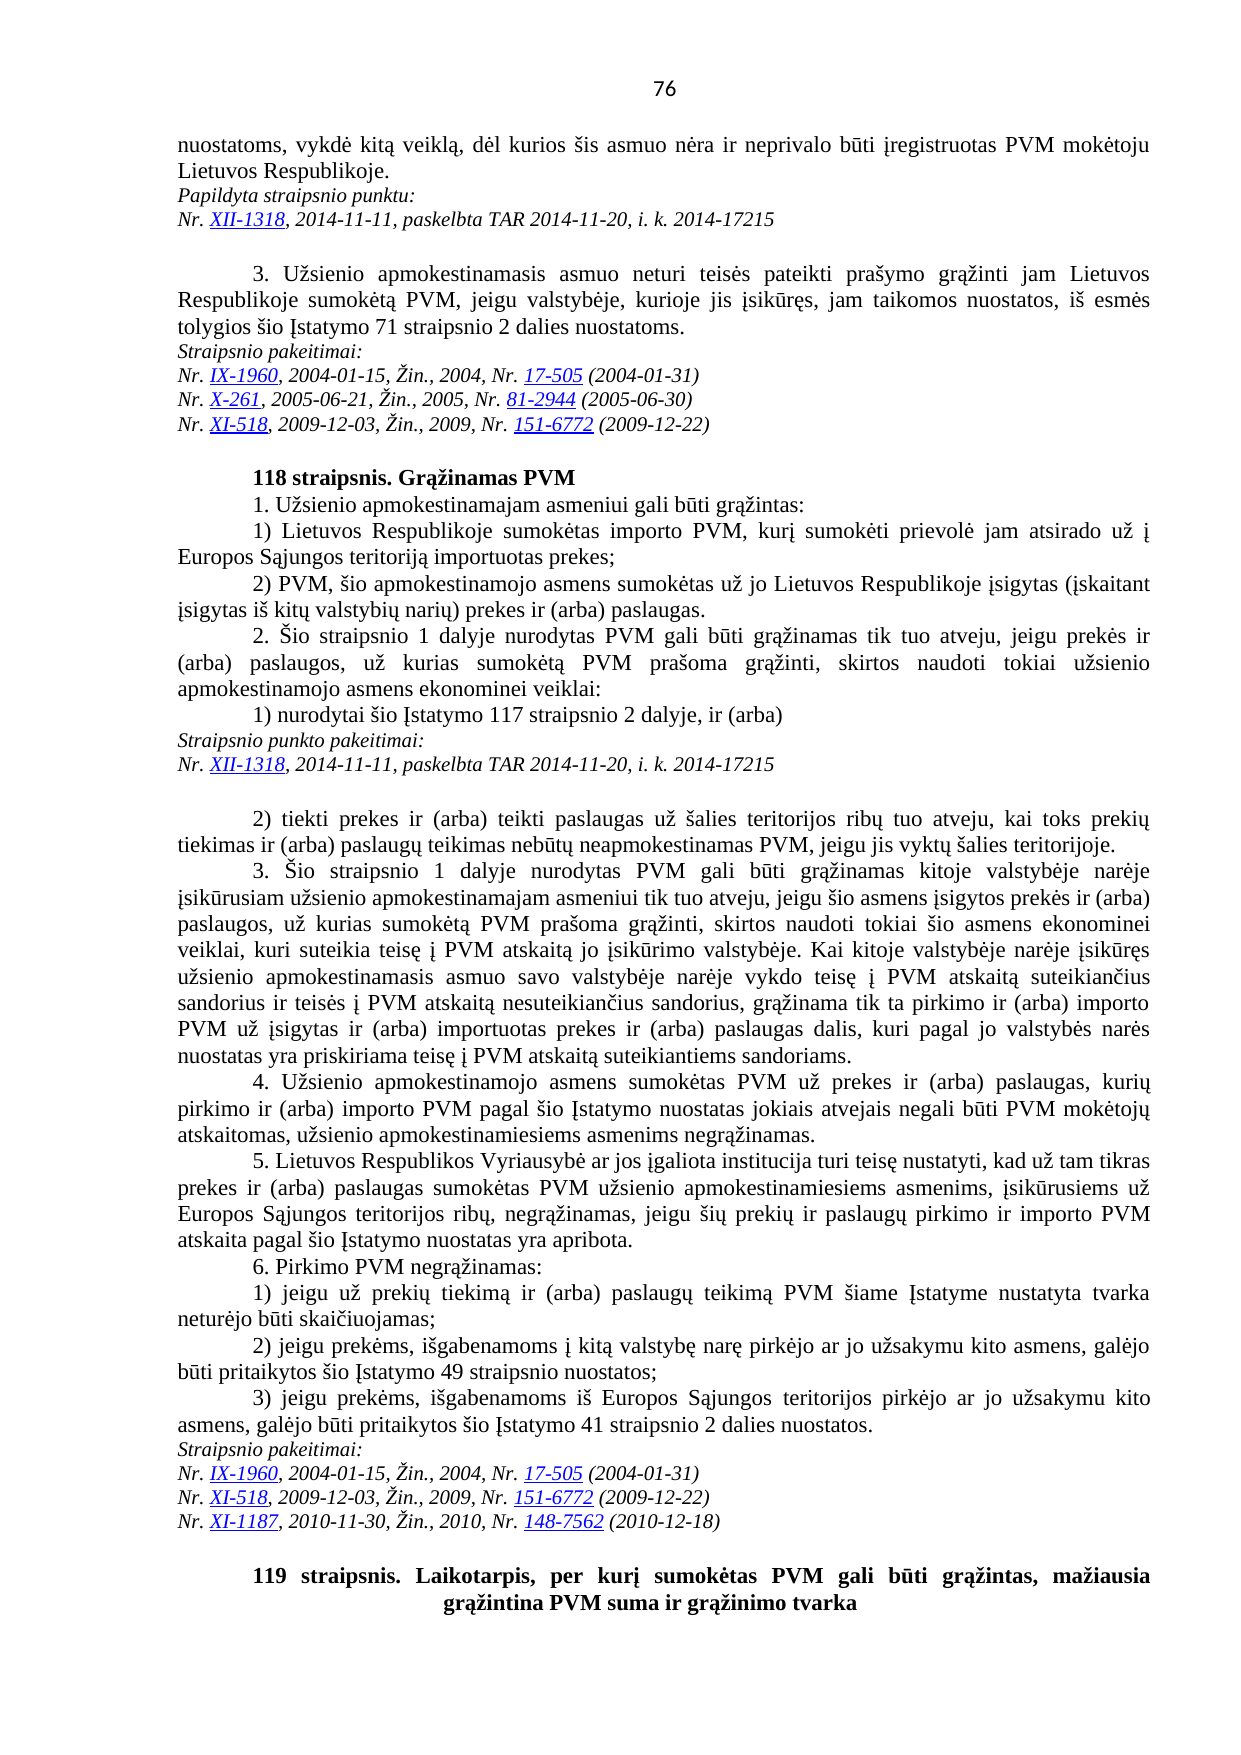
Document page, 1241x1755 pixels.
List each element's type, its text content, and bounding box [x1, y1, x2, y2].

text 3) jeigu prekėms, išgabenamoms iš Europos Sąjungos teritorijos pirkėjo ar jo užsakymu kito asmens, galėjo būti pritaikytos šio Įstatymo 41 straipsnio 2 dalies nuostatos. [177, 1384, 1152, 1437]
text 4. Užsienio apmokestinamojo asmens sumokėtas PVM už prekes ir (arba) paslaugas, kurių pirkimo ir (arba) importo PVM pagal šio Įstatymo nuostatas jokiais atvejais negali būti PVM mokėtojų atskaitomas, užsienio apmokestinamiesiems asmenims negrąžinamas. [177, 1068, 1152, 1147]
text 1) Lietuvos Respublikoje sumokėtas importo PVM, kurį sumokėti prievolė jam atsirado už į Europos Sąjungos teritoriją importuotas prekes; [177, 517, 1152, 570]
text 119 straipsnis. Laikotarpis, per kurį sumokėtas PVM gali būti grąžintas, mažiausia grąžintina PVM suma ir grąžinimo tvarka [252, 1562, 1152, 1615]
text Straipsnio pakeitimai: [177, 339, 1152, 363]
text Straipsnio pakeitimai: [177, 1437, 1152, 1461]
text 2) jeigu prekėms, išgabenamoms į kitą valstybę narę pirkėjo ar jo užsakymu kito asmens, galėjo būti pritaikytos šio Įstatymo 49 straipsnio nuostatos; [177, 1332, 1152, 1384]
text Nr. IX-1960, 2004-01-15, Žin., 2004, Nr. 17-505 (2004-01-31) [177, 1461, 1152, 1485]
text Nr. X-261, 2005-06-21, Žin., 2005, Nr. 81-2944 (2005-06-30) [177, 387, 1152, 411]
text 1) nurodytai šio Įstatymo 117 straipsnio 2 dalyje, ir (arba) [177, 701, 1152, 728]
text Nr. XI-518, 2009-12-03, Žin., 2009, Nr. 151-6772 (2009-12-22) [177, 411, 1152, 436]
text 6. Pirkimo PVM negrąžinamas: [177, 1253, 1152, 1279]
text 3. Šio straipsnio 1 dalyje nurodytas PVM gali būti grąžinamas kitoje valstybėje narėje įsikūrusiam užsienio apmokestinamajam asmeniui tik tuo atveju, jeigu šio asmens įsigytos prekės ir (arba) paslaugos, už kurias sumokėtą PVM prašoma grąžinti, skirtos naudoti tokiai šio asmens ekonominei veiklai, kuri suteikia teisę į PVM atskaitą jo įsikūrimo valstybėje. Kai kitoje valstybėje narėje įsikūręs užsienio apmokestinamasis asmuo savo valstybėje narėje vykdo teisę į PVM atskaitą suteikiančius sandorius ir teisės į PVM atskaitą nesuteikiančius sandorius, grąžinama tik ta pirkimo ir (arba) importo PVM už įsigytas ir (arba) importuotas prekes ir (arba) paslaugas dalis, kuri pagal jo valstybės narės nuostatas yra priskiriama teisę į PVM atskaitą suteikiantiems sandoriams. [177, 857, 1152, 1068]
text nuostatoms, vykdė kitą veiklą, dėl kurios šis asmuo nėra ir neprivalo būti įregistruotas PVM mokėtoju Lietuvos Respublikoje. [177, 131, 1152, 183]
text 2. Šio straipsnio 1 dalyje nurodytas PVM gali būti grąžinamas tik tuo atveju, jeigu prekės ir (arba) paslaugos, už kurias sumokėtą PVM prašoma grąžinti, skirtos naudoti tokiai užsienio apmokestinamojo asmens ekonominei veiklai: [177, 622, 1152, 701]
text 1) jeigu už prekių tiekimą ir (arba) paslaugų teikimą PVM šiame Įstatyme nustatyta tvarka neturėjo būti skaičiuojamas; [177, 1279, 1152, 1332]
text 1. Užsienio apmokestinamajam asmeniui gali būti grąžintas: [177, 491, 1152, 517]
text 5. Lietuvos Respublikos Vyriausybė ar jos įgaliota institucija turi teisę nustatyti, kad už tam tikras prekes ir (arba) paslaugas sumokėtas PVM užsienio apmokestinamiesiems asmenims, įsikūrusiems už Europos Sąjungos teritorijos ribų, negrąžinamas, jeigu šių prekių ir paslaugų pirkimo ir importo PVM atskaita pagal šio Įstatymo nuostatas yra apribota. [177, 1147, 1152, 1253]
text Nr. XI-518, 2009-12-03, Žin., 2009, Nr. 151-6772 (2009-12-22) [177, 1485, 1152, 1509]
text 2) tiekti prekes ir (arba) teikti paslaugas už šalies teritorijos ribų tuo atveju, kai toks prekių tiekimas ir (arba) paslaugų teikimas nebūtų neapmokestinamas PVM, jeigu jis vyktų šalies teritorijoje. [177, 805, 1152, 857]
text Papildyta straipsnio punktu: [177, 183, 1152, 207]
text Straipsnio punkto pakeitimai: [177, 728, 1152, 752]
text 2) PVM, šio apmokestinamojo asmens sumokėtas už jo Lietuvos Respublikoje įsigytas (įskaitant įsigytas iš kitų valstybių narių) prekes ir (arba) paslaugas. [177, 570, 1152, 622]
text 3. Užsienio apmokestinamasis asmuo neturi teisės pateikti prašymo grąžinti jam Lietuvos Respublikoje sumokėtą PVM, jeigu valstybėje, kurioje jis įsikūręs, jam taikomos nuostatos, iš esmės tolygios šio Įstatymo 71 straipsnio 2 dalies nuostatoms. [177, 260, 1152, 339]
text Nr. XII-1318, 2014-11-11, paskelbta TAR 2014-11-20, i. k. 2014-17215 [177, 207, 1152, 231]
text Nr. XI-1187, 2010-11-30, Žin., 2010, Nr. 148-7562 (2010-12-18) [177, 1509, 1152, 1533]
text Nr. XII-1318, 2014-11-11, paskelbta TAR 2014-11-20, i. k. 2014-17215 [177, 752, 1152, 776]
text 118 straipsnis. Grąžinamas PVM [177, 464, 1152, 491]
text Nr. IX-1960, 2004-01-15, Žin., 2004, Nr. 17-505 (2004-01-31) [177, 363, 1152, 387]
